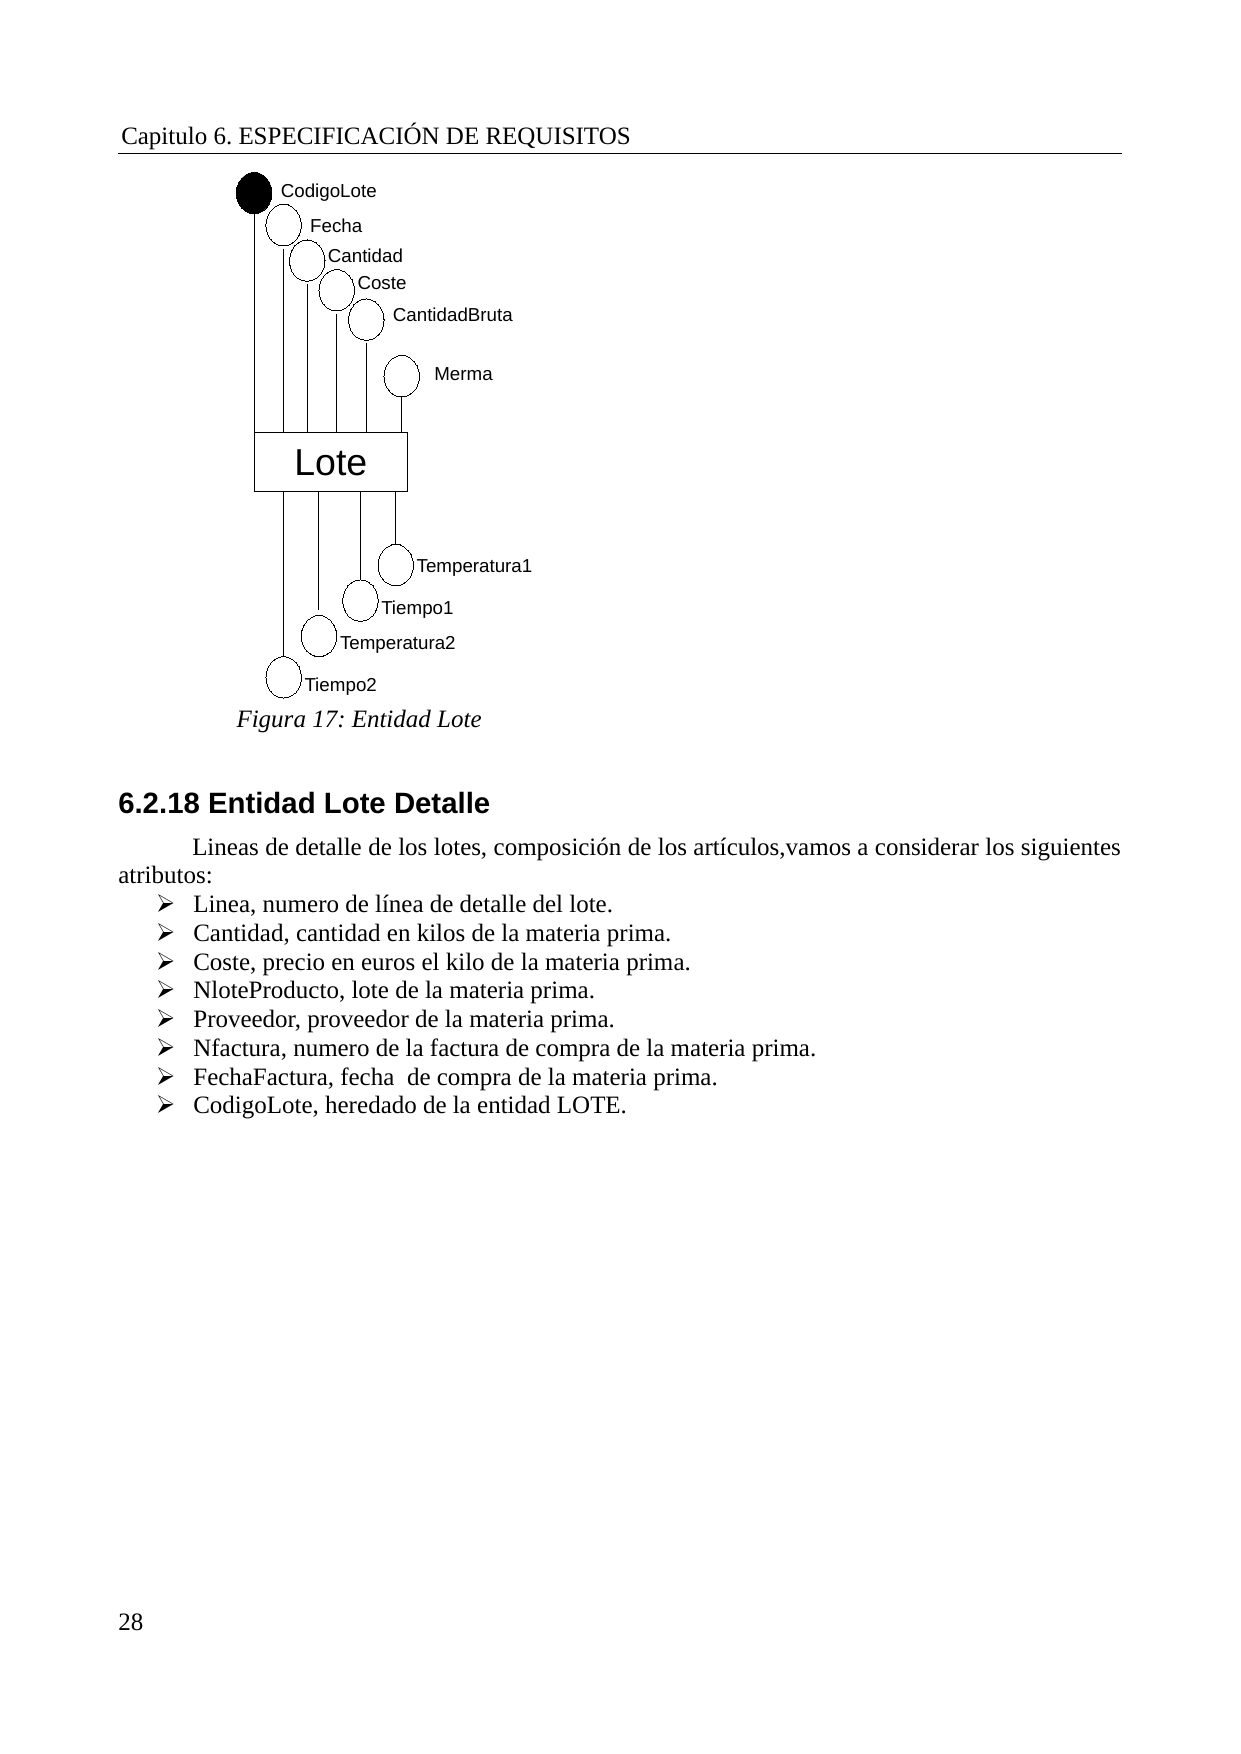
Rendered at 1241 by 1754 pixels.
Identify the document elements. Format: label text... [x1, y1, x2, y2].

list NloteProducto, lote de la materia prima. [156, 976, 1122, 1004]
list Linea, numero de línea de detalle del lote. [156, 889, 1122, 918]
list Coste, precio en euros el kilo de la materia prima. [156, 947, 1122, 976]
subtitle 6.2.18 Entidad Lote Detalle [118, 786, 1122, 819]
list Proveedor, proveedor de la materia prima. [156, 1004, 1122, 1033]
list Cantidad, cantidad en kilos de la materia prima. [156, 918, 1122, 947]
list FechaFactura, fecha de compra de la materia prima. [156, 1062, 1122, 1091]
text Lineas de detalle de los lotes, composición de los artículos,vamos a considerar los siguientes atributos: [118, 832, 1122, 889]
list CodigoLote, heredado de la entidad LOTE. [156, 1091, 1122, 1119]
list Nfactura, numero de la factura de compra de la materia prima. [156, 1033, 1122, 1062]
text Figura 17: Entidad Lote [236, 185, 585, 733]
